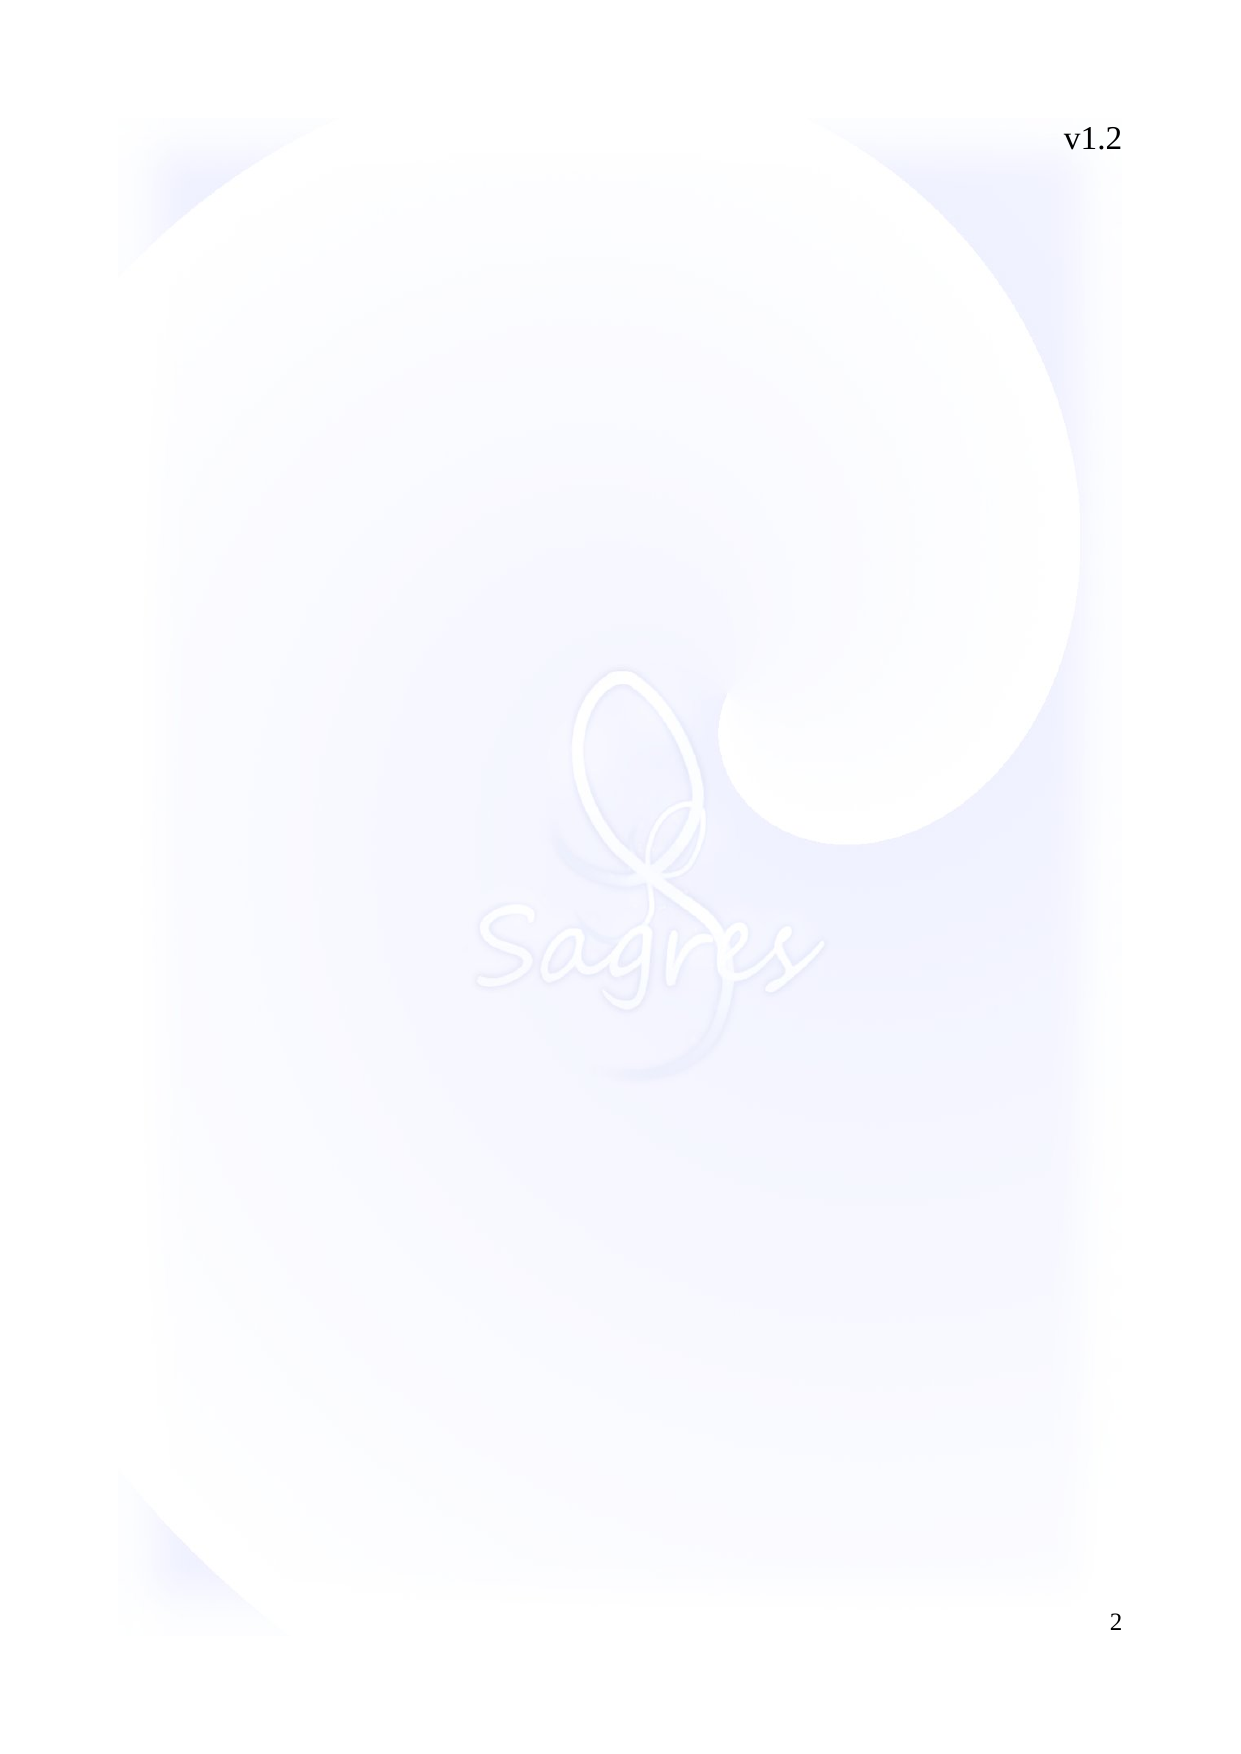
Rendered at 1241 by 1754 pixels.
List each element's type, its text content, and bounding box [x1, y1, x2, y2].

text v1.2 [118, 118, 1122, 156]
picture [118, 156, 1122, 1636]
